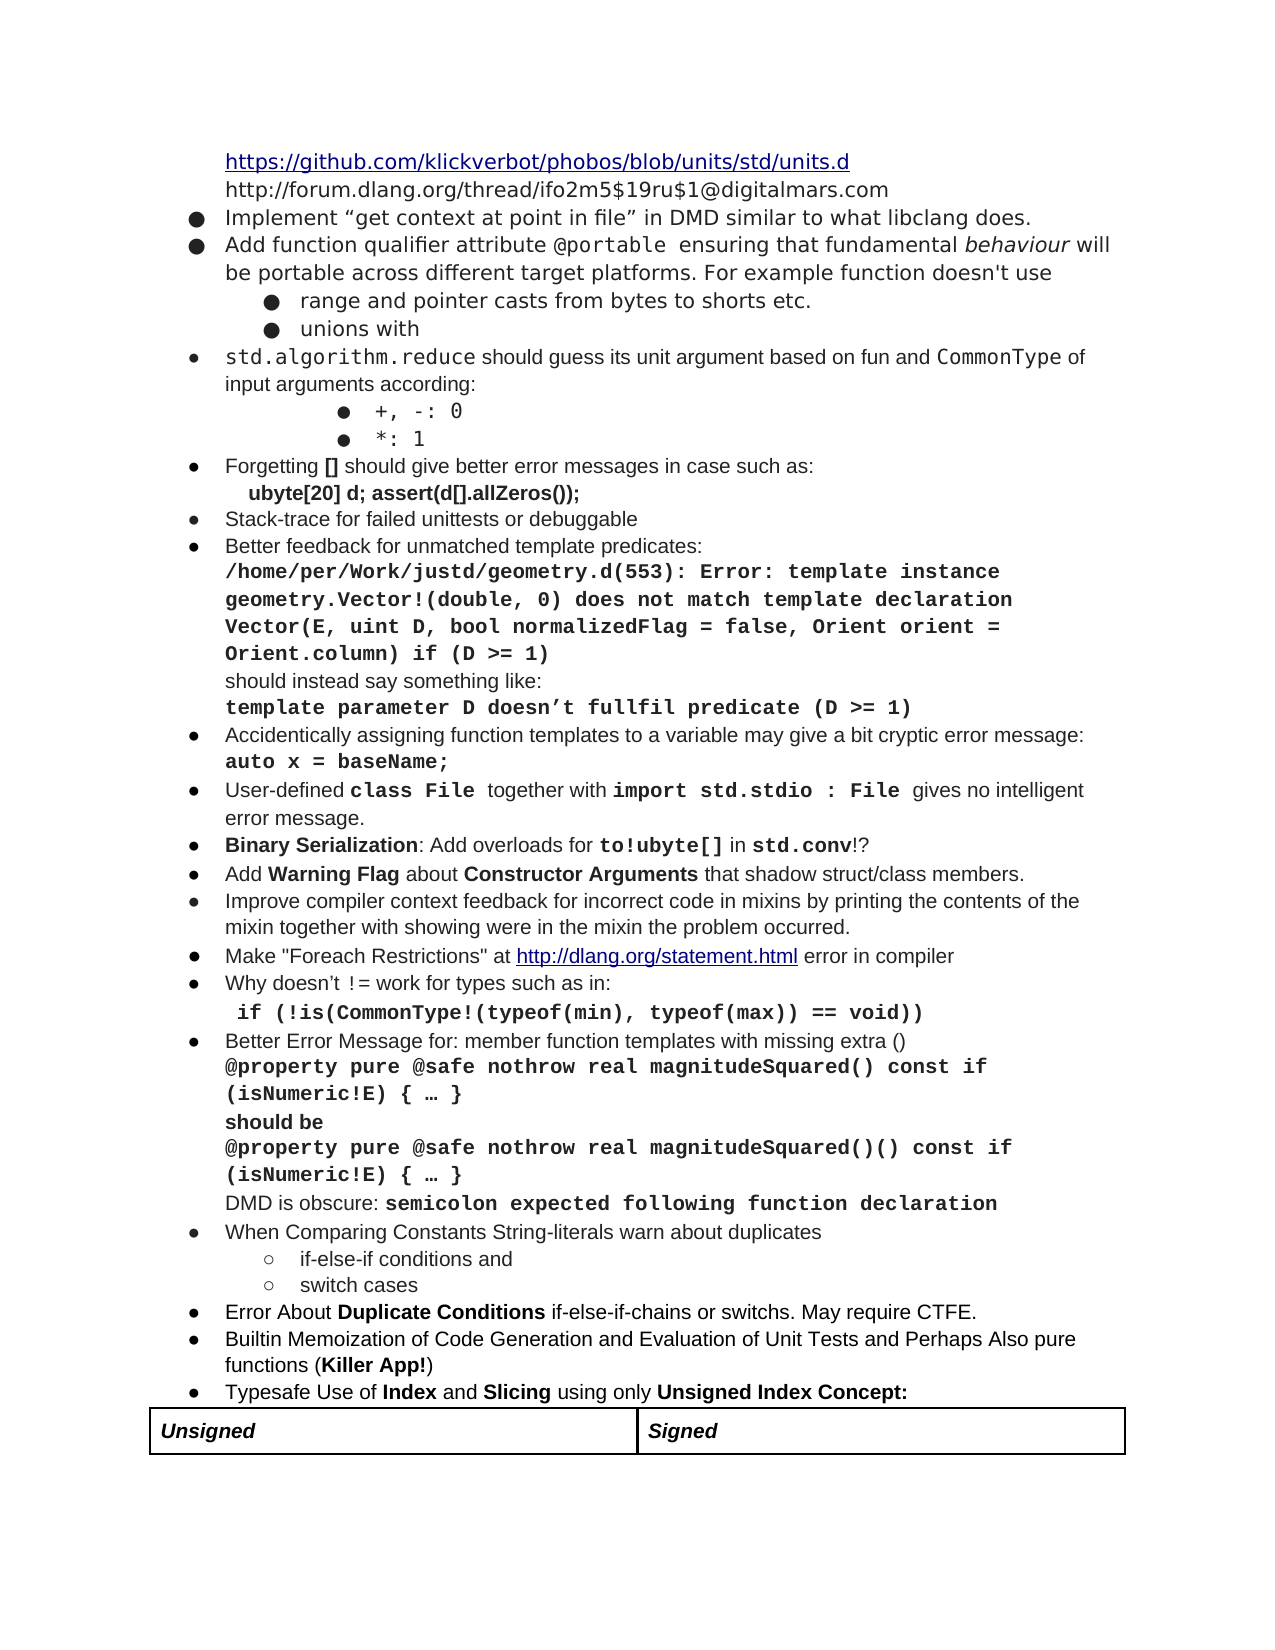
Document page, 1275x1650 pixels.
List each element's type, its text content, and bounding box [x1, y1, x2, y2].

list Make "Foreach Restrictions" at http://dlang.org/statement.html error in compiler [187, 942, 1125, 968]
list When Comparing Constants String-literals warn about duplicates [187, 1220, 1125, 1244]
list Implement “get context at point in file” in DMD similar to what libclang does. [187, 206, 1125, 230]
table_header Signed [639, 1409, 1124, 1453]
list *: 1 [337, 427, 1125, 451]
list Typesafe Use of Index and Slicing using only Unsigned Index Concept: [187, 1380, 1125, 1404]
list Better Error Message for: member function templates with missing extra () @property pure @safe nothrow real magnitudeSquared() const if (isNumeric!E) { … } should be @property pure @safe nothrow real magnitudeSquared()() const if (isNumeric!E) { … } DMD is obscure: semicolon expected following function declaration [187, 1029, 1125, 1217]
table_header Unsigned [151, 1409, 636, 1453]
list range and pointer casts from bytes to shorts etc. [262, 289, 1125, 313]
list Better feedback for unmatched template predicates: /home/per/Work/justd/geometry.d(553): Error: template instance geometry.Vector!(double, 0) does not match template declaration Vector(E, uint D, bool normalizedFlag = false, Orient orient = Orient.column) if (D >= 1) should instead say something like: template parameter D doesn’t fullfil predicate (D >= 1) [187, 535, 1125, 721]
list Add function qualifier attribute @portable ensuring that fundamental behaviour will be portable across different target platforms. For example function doesn't use [187, 233, 1125, 286]
list Forgetting [] should give better error messages in case such as: ubyte[20] d; assert(d[].allZeros()); [187, 455, 1125, 504]
list https://github.com/klickverbot/phobos/blob/units/std/units.d http://forum.dlang.org/thread/ifo2m5$19ru$1@digitalmars.com [187, 150, 1125, 202]
list User-defined class File together with import std.stdio : File gives no intelligent error message. [187, 778, 1125, 830]
list Builtin Memoization of Code Generation and Evaluation of Unit Tests and Perhaps Also pure functions (Killer App!) [187, 1327, 1125, 1377]
list Improve compiler context feedback for incorrect code in mixins by printing the contents of the mixin together with showing were in the mixin the problem occurred. [187, 889, 1125, 939]
list if-else-if conditions and [262, 1247, 1125, 1270]
list unions with [262, 317, 1125, 341]
list Stack-trace for failed unittests or debuggable [187, 508, 1125, 531]
list Binary Serialization: Add overloads for to!ubyte[] in std.conv!? [187, 834, 1125, 859]
list Accidentically assigning function templates to a variable may give a bit cryptic error message: auto x = baseName; [187, 724, 1125, 775]
list Add Warning Flag about Constructor Arguments that shadow struct/class members. [187, 862, 1125, 886]
list Why doesn’t != work for types such as in: if (!is(CommonType!(typeof(min), typeof(max)) == void)) [187, 972, 1125, 1026]
list switch cases [262, 1274, 1125, 1297]
list +, -: 0 [337, 399, 1125, 423]
list Error About Duplicate Conditions if-else-if-chains or switchs. May require CTFE. [187, 1300, 1125, 1324]
list std.algorithm.reduce should guess its unit argument based on fun and CommonType of input arguments according: [187, 345, 1125, 396]
